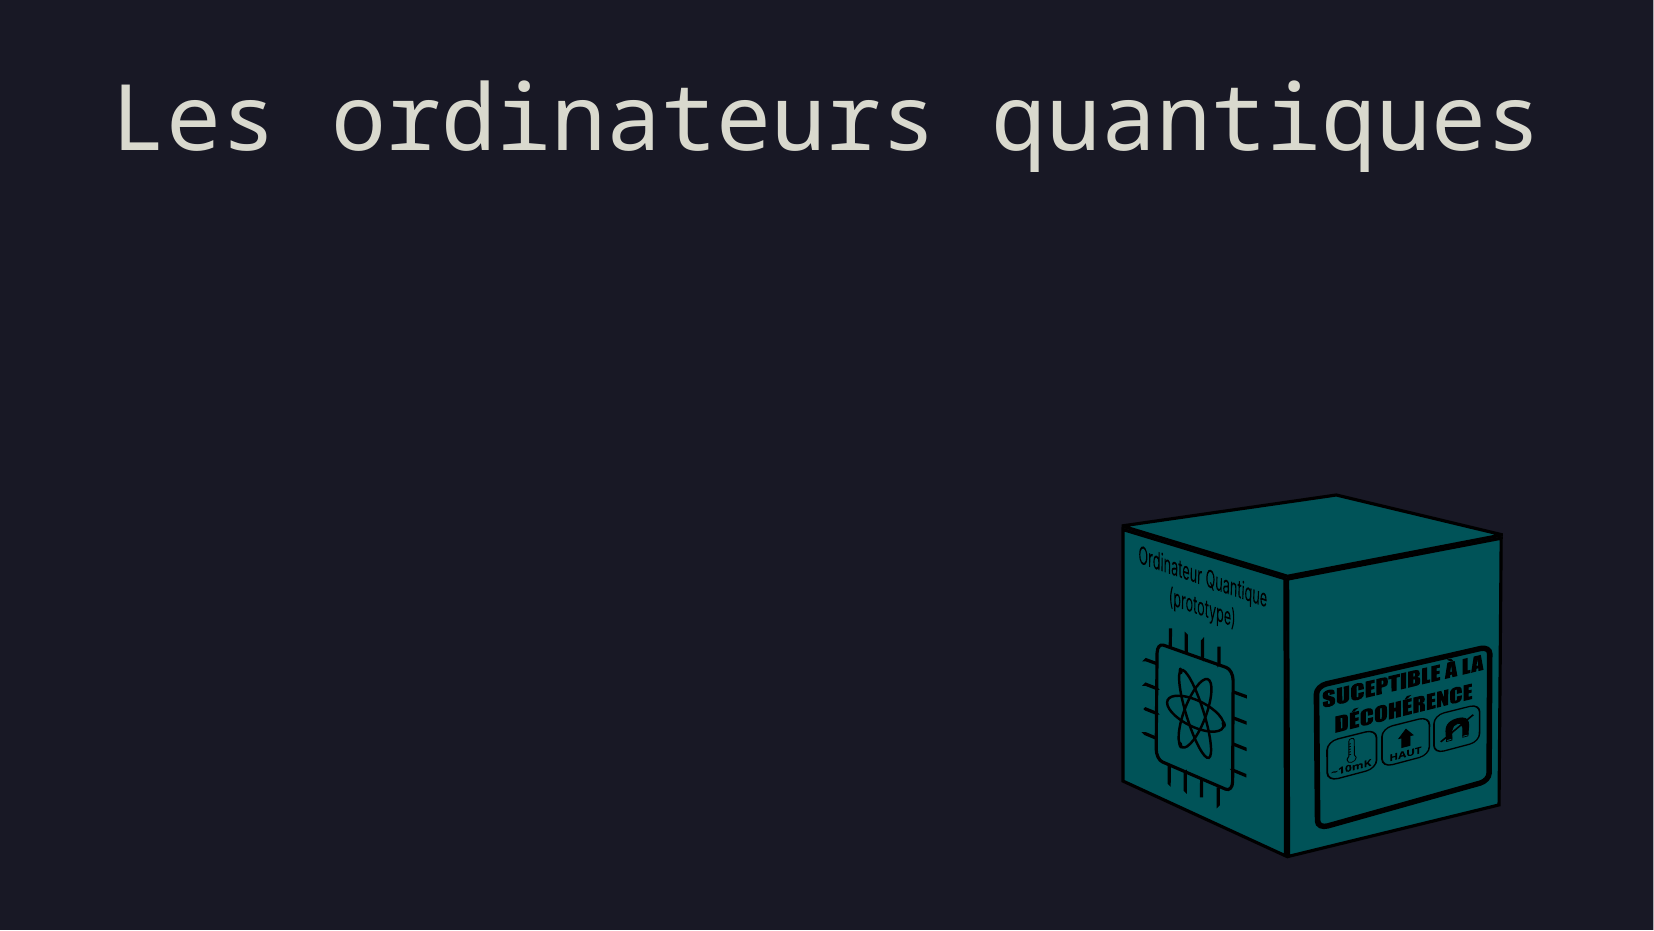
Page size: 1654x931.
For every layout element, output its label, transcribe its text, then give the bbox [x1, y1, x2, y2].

title Les ordinateurs quantiques [82, 37, 1571, 193]
picture [875, 246, 1654, 931]
